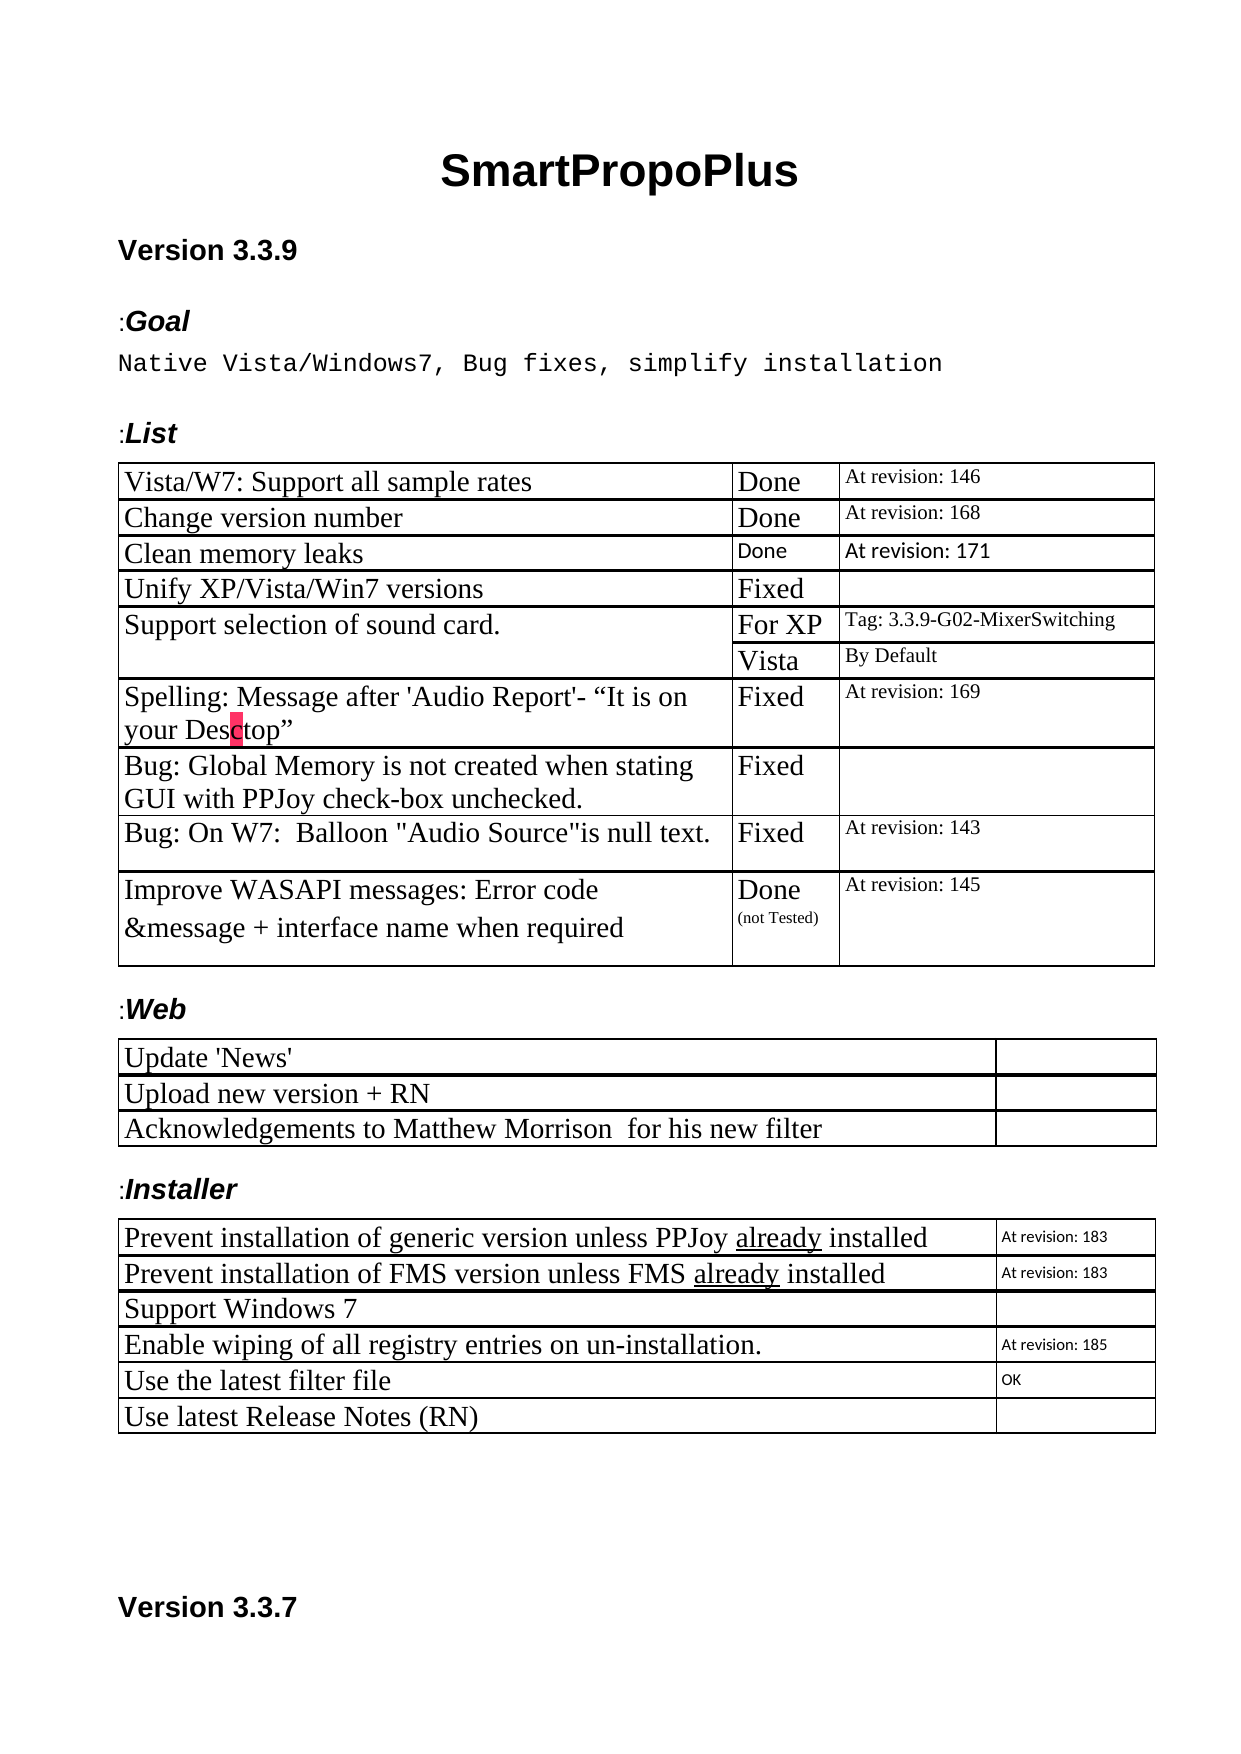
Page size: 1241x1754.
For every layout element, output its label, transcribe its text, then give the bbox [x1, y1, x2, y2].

table_cell Spelling: Message after 'Audio Report'- “It is on your Desctop” [119, 680, 732, 746]
table_cell Use latest Release Notes (RN) [119, 1399, 996, 1432]
table_cell Done [733, 537, 839, 569]
table_cell By Default [840, 644, 1154, 677]
table_cell Fixed [733, 749, 839, 815]
table_cell [997, 1112, 1156, 1145]
table_cell Bug: On W7: Balloon "Audio Source"is null text. [119, 816, 732, 870]
table_cell Fixed [733, 572, 839, 605]
table_cell Support Windows 7 [119, 1293, 996, 1325]
table_cell Prevent installation of FMS version unless FMS already installed [119, 1257, 996, 1289]
table_cell At revision: 145 [840, 873, 1154, 965]
table_cell Clean memory leaks [119, 537, 732, 569]
table_cell At revision: 183 [997, 1257, 1155, 1289]
table_cell At revision: 143 [840, 816, 1154, 870]
table_cell At revision: 171 [840, 537, 1154, 569]
table_cell Enable wiping of all registry entries on un-installation. [119, 1328, 996, 1361]
table_cell At revision: 168 [840, 501, 1154, 534]
table_cell Unify XP/Vista/Win7 versions [119, 572, 732, 605]
table_cell Fixed [733, 816, 839, 870]
table_cell Done (not Tested) [733, 873, 839, 965]
table_cell Upload new version + RN [119, 1077, 995, 1109]
text Version 3.3.9 [118, 233, 1122, 267]
table_cell Done [733, 501, 839, 534]
table_cell For XP [733, 608, 839, 641]
text Goal: [118, 304, 1122, 338]
table_cell At revision: 169 [840, 680, 1154, 746]
table_cell [997, 1077, 1156, 1109]
table_header Vista/W7: Support all sample rates [119, 464, 732, 498]
table_cell Bug: Global Memory is not created when stating GUI with PPJoy check-box unchecked. [119, 749, 732, 815]
text SmartPropoPlus [118, 143, 1122, 196]
text Native Vista/Windows7, Bug fixes, simplify installation [118, 350, 1122, 379]
text Version 3.3.7 [118, 1590, 1122, 1624]
table_header At revision: 183 [997, 1220, 1155, 1254]
table_cell Fixed [733, 680, 839, 746]
table_header Update 'News' [119, 1040, 995, 1073]
table_cell OK [997, 1363, 1155, 1397]
table_cell Tag: 3.3.9-G02-MixerSwitching [840, 608, 1154, 641]
table_cell Vista [733, 644, 839, 677]
table_header [997, 1040, 1156, 1073]
table_cell Use the latest filter file [119, 1363, 996, 1397]
text Installer: [118, 1172, 1122, 1206]
table_header Done [733, 464, 839, 498]
table_cell Change version number [119, 501, 732, 534]
table_cell At revision: 185 [997, 1328, 1155, 1361]
table_cell [840, 572, 1154, 605]
table_cell Improve WASAPI messages: Error code &message + interface name when required [119, 873, 732, 965]
table_cell [997, 1293, 1155, 1325]
table_cell Support selection of sound card. [119, 608, 732, 677]
table_cell [997, 1399, 1155, 1432]
table_cell [840, 749, 1154, 815]
table_header At revision: 146 [840, 464, 1154, 498]
text List: [118, 416, 1122, 450]
text Web: [118, 992, 1122, 1025]
table_header Prevent installation of generic version unless PPJoy already installed [119, 1220, 996, 1254]
table_cell Acknowledgements to Matthew Morrison for his new filter [119, 1112, 995, 1145]
